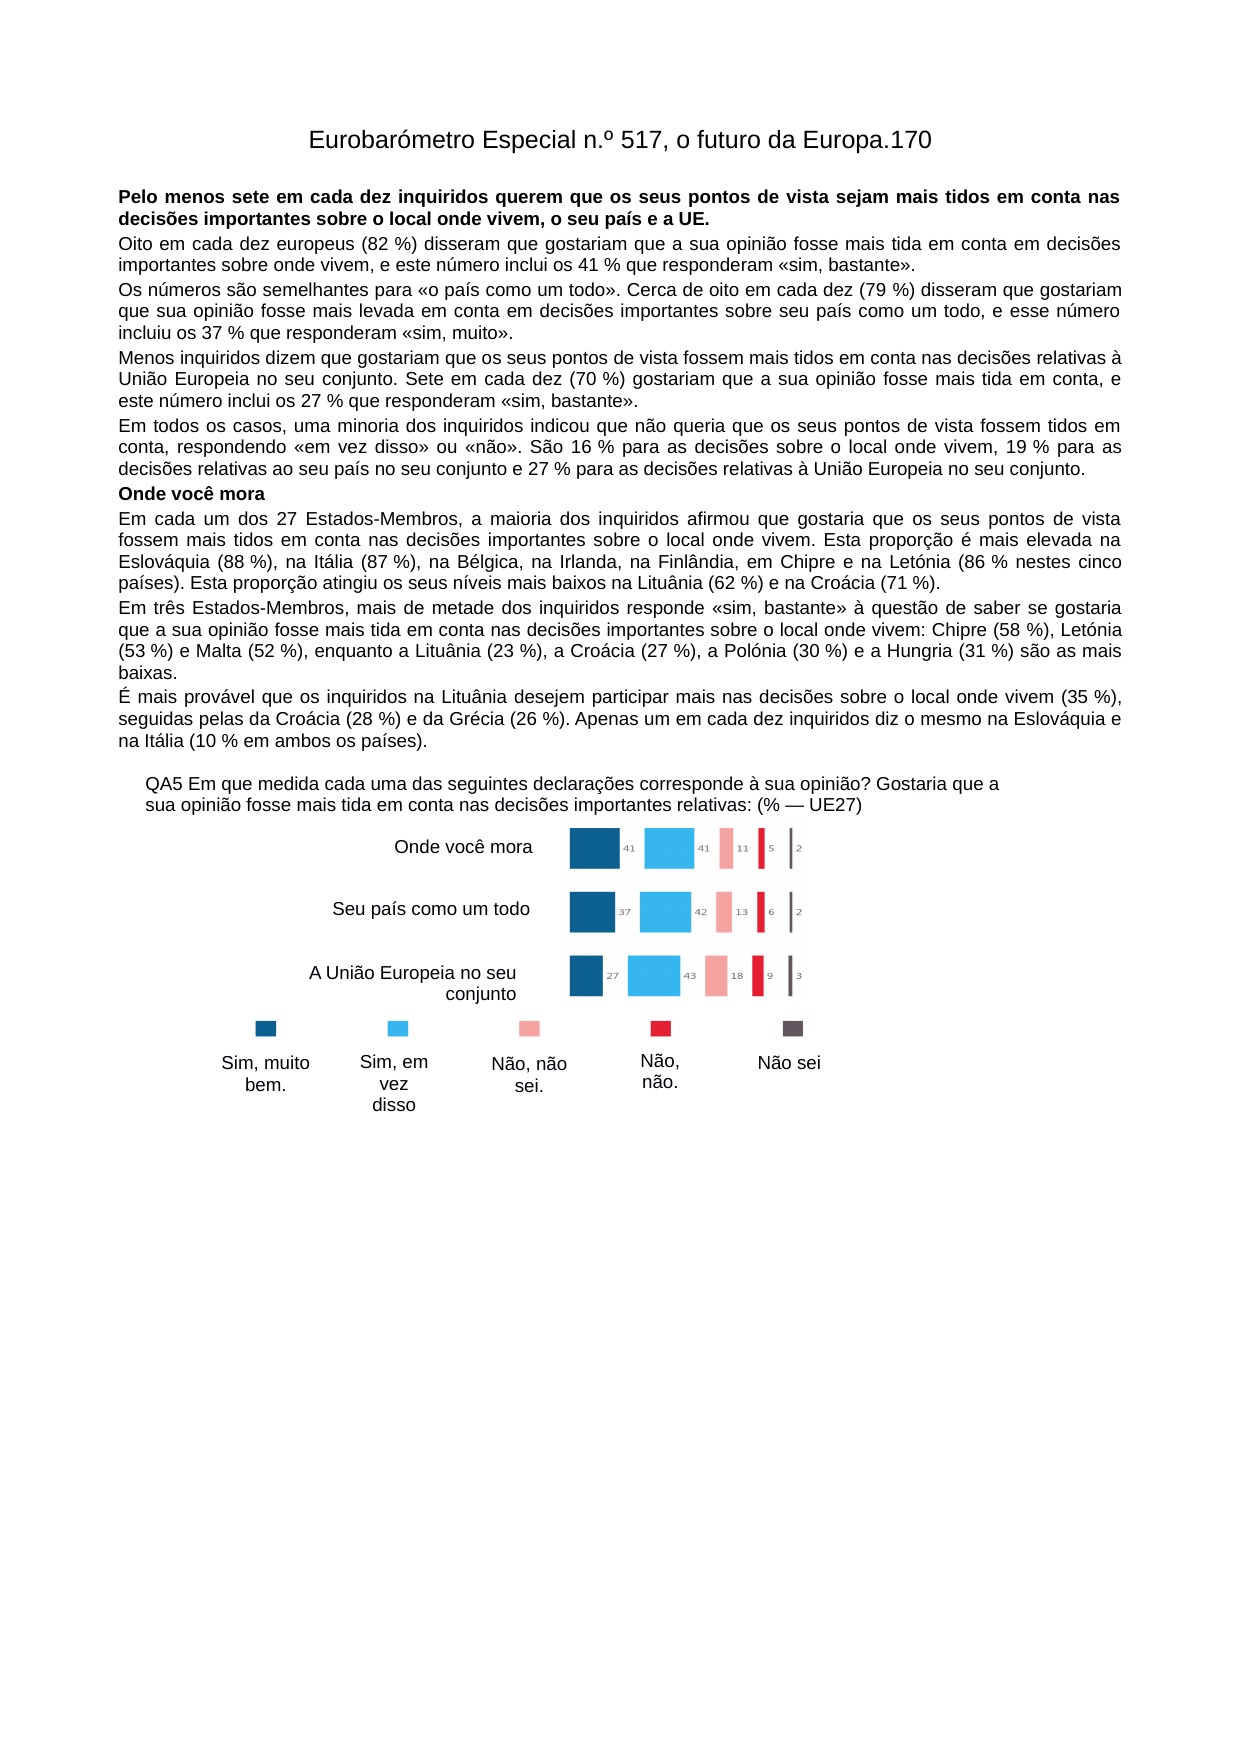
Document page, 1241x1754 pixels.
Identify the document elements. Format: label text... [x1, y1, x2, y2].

text Em todos os casos, uma minoria dos inquiridos indicou que não queria que os seus pontos de vista fossem tidos em conta, respondendo «em vez disso» ou «não». São 16 % para as decisões sobre o local onde vivem, 19 % para as decisões relativas ao seu país no seu conjunto e 27 % para as decisões relativas à União Europeia no seu conjunto. [118, 414, 1122, 479]
text Onde você mora [118, 482, 1122, 504]
text Menos inquiridos dizem que gostariam que os seus pontos de vista fossem mais tidos em conta nas decisões relativas à União Europeia no seu conjunto. Sete em cada dez (70 %) gostariam que a sua opinião fosse mais tida em conta, e este número inclui os 27 % que responderam «sim, bastante». [118, 347, 1122, 411]
text É mais provável que os inquiridos na Lituânia desejem participar mais nas decisões sobre o local onde vivem (35 %), seguidas pelas da Croácia (28 %) e da Grécia (26 %). Apenas um em cada dez inquiridos diz o mesmo na Eslováquia e na Itália (10 % em ambos os países). [118, 686, 1122, 751]
text Em três Estados-Membros, mais de metade dos inquiridos responde «sim, bastante» à questão de saber se gostaria que a sua opinião fosse mais tida em conta nas decisões importantes sobre o local onde vivem: Chipre (58 %), Letónia (53 %) e Malta (52 %), enquanto a Lituânia (23 %), a Croácia (27 %), a Polónia (30 %) e a Hungria (31 %) são as mais baixas. [118, 597, 1122, 683]
picture [240, 1009, 806, 1040]
text Pelo menos sete em cada dez inquiridos querem que os seus pontos de vista sejam mais tidos em conta nas decisões importantes sobre o local onde vivem, o seu país e a UE. [118, 186, 1122, 229]
text Em cada um dos 27 Estados-Membros, a maioria dos inquiridos afirmou que gostaria que os seus pontos de vista fossem mais tidos em conta nas decisões importantes sobre o local onde vivem. Esta proporção é mais elevada na Eslováquia (88 %), na Itália (87 %), na Bélgica, na Irlanda, na Finlândia, em Chipre e na Letónia (86 % nestes cinco países). Esta proporção atingiu os seus níveis mais baixos na Lituânia (62 %) e na Croácia (71 %). [118, 507, 1122, 593]
text Os números são semelhantes para «o país como um todo». Cerca de oito em cada dez (79 %) disseram que gostariam que sua opinião fosse mais levada em conta em decisões importantes sobre seu país como um todo, e esse número incluiu os 37 % que responderam «sim, muito». [118, 279, 1122, 343]
text Oito em cada dez europeus (82 %) disseram que gostariam que a sua opinião fosse mais tida em conta em decisões importantes sobre onde vivem, e este número inclui os 41 % que responderam «sim, bastante». [118, 232, 1122, 276]
picture [561, 819, 805, 1001]
